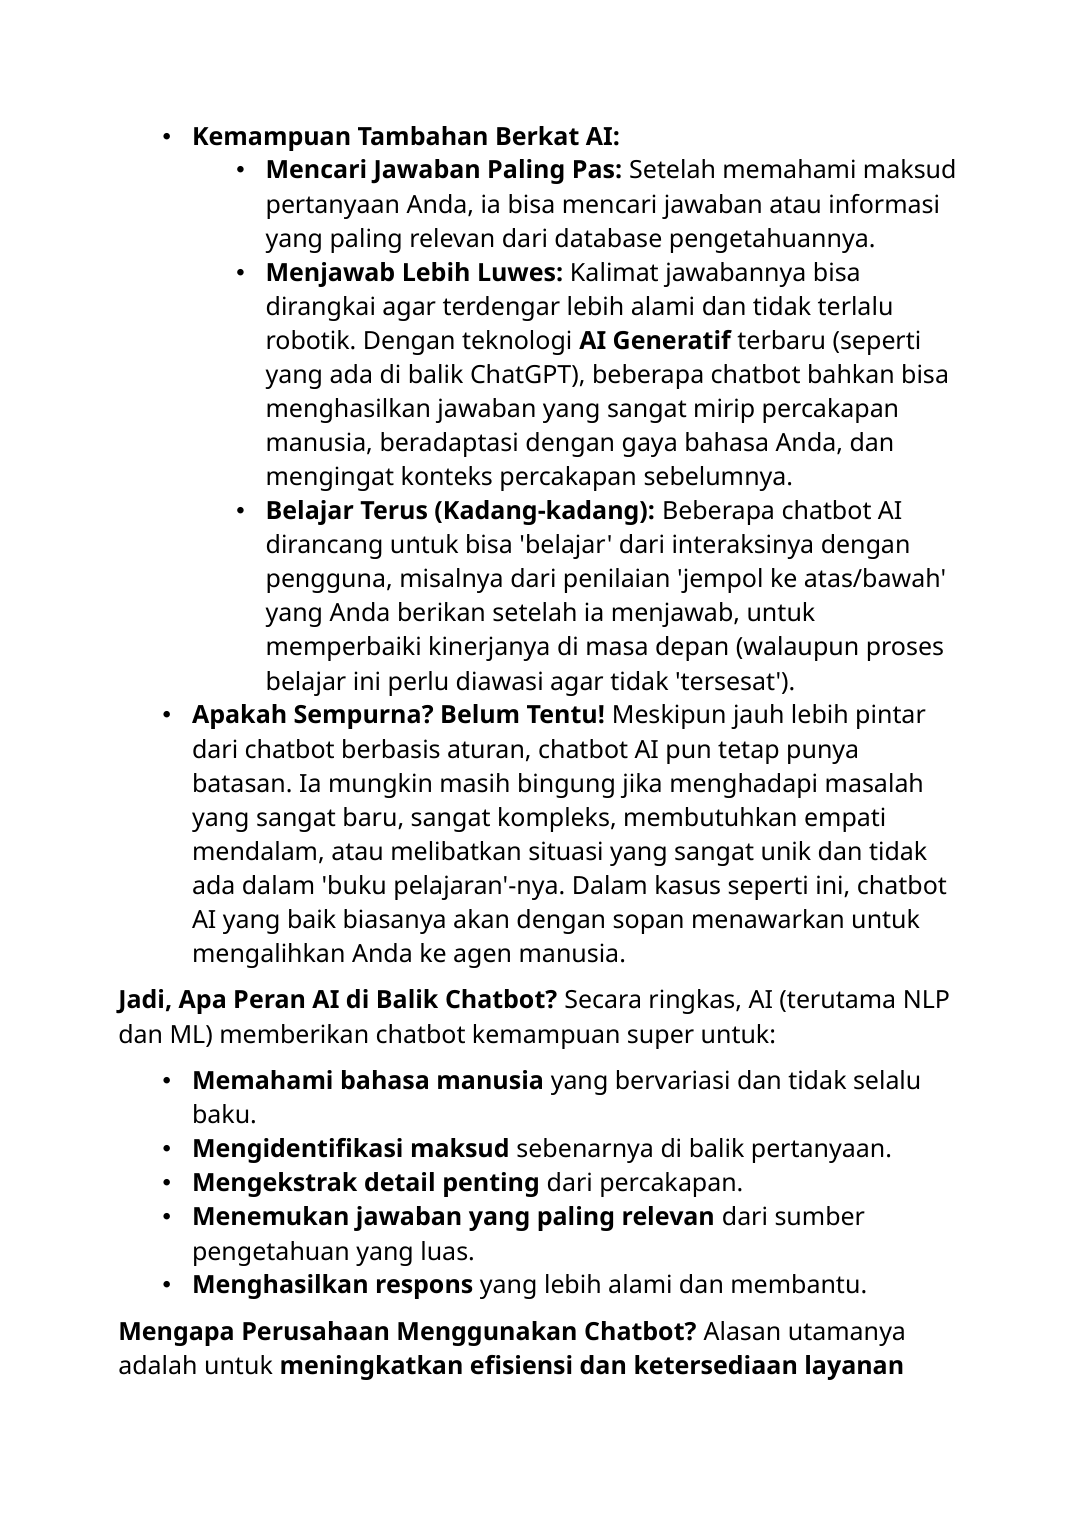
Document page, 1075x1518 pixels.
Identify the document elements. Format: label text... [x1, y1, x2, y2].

list Menemukan jawaban yang paling relevan dari sumber pengetahuan yang luas. [162, 1199, 957, 1267]
list Memahami bahasa manusia yang bervariasi dan tidak selalu baku. [162, 1063, 957, 1131]
list Apakah Sempurna? Belum Tentu! Meskipun jauh lebih pintar dari chatbot berbasis aturan, chatbot AI pun tetap punya batasan. Ia mungkin masih bingung jika menghadapi masalah yang sangat baru, sangat kompleks, membutuhkan empati mendalam, atau melibatkan situasi yang sangat unik dan tidak ada dalam 'buku pelajaran'-nya. Dalam kasus seperti ini, chatbot AI yang baik biasanya akan dengan sopan menawarkan untuk mengalihkan Anda ke agen manusia. [162, 697, 957, 970]
list Mengekstrak detail penting dari percakapan. [162, 1165, 957, 1199]
text Jadi, Apa Peran AI di Balik Chatbot? Secara ringkas, AI (terutama NLP dan ML) memberikan chatbot kemampuan super untuk: [118, 982, 957, 1050]
list Belajar Terus (Kadang-kadang): Beberapa chatbot AI dirancang untuk bisa 'belajar' dari interaksinya dengan pengguna, misalnya dari penilaian 'jempol ke atas/bawah' yang Anda berikan setelah ia menjawab, untuk memperbaiki kinerjanya di masa depan (walaupun proses belajar ini perlu diawasi agar tidak 'tersesat'). [236, 493, 957, 697]
list Mencari Jawaban Paling Pas: Setelah memahami maksud pertanyaan Anda, ia bisa mencari jawaban atau informasi yang paling relevan dari database pengetahuannya. [236, 152, 957, 254]
text Mengapa Perusahaan Menggunakan Chatbot? Alasan utamanya adalah untuk meningkatkan efisiensi dan ketersediaan layanan [118, 1314, 957, 1382]
list Kemampuan Tambahan Berkat AI: [162, 118, 957, 152]
list Mengidentifikasi maksud sebenarnya di balik pertanyaan. [162, 1131, 957, 1165]
list Menghasilkan respons yang lebih alami dan membantu. [162, 1267, 957, 1301]
list Menjawab Lebih Luwes: Kalimat jawabannya bisa dirangkai agar terdengar lebih alami dan tidak terlalu robotik. Dengan teknologi AI Generatif terbaru (seperti yang ada di balik ChatGPT), beberapa chatbot bahkan bisa menghasilkan jawaban yang sangat mirip percakapan manusia, beradaptasi dengan gaya bahasa Anda, dan mengingat konteks percakapan sebelumnya. [236, 254, 957, 493]
